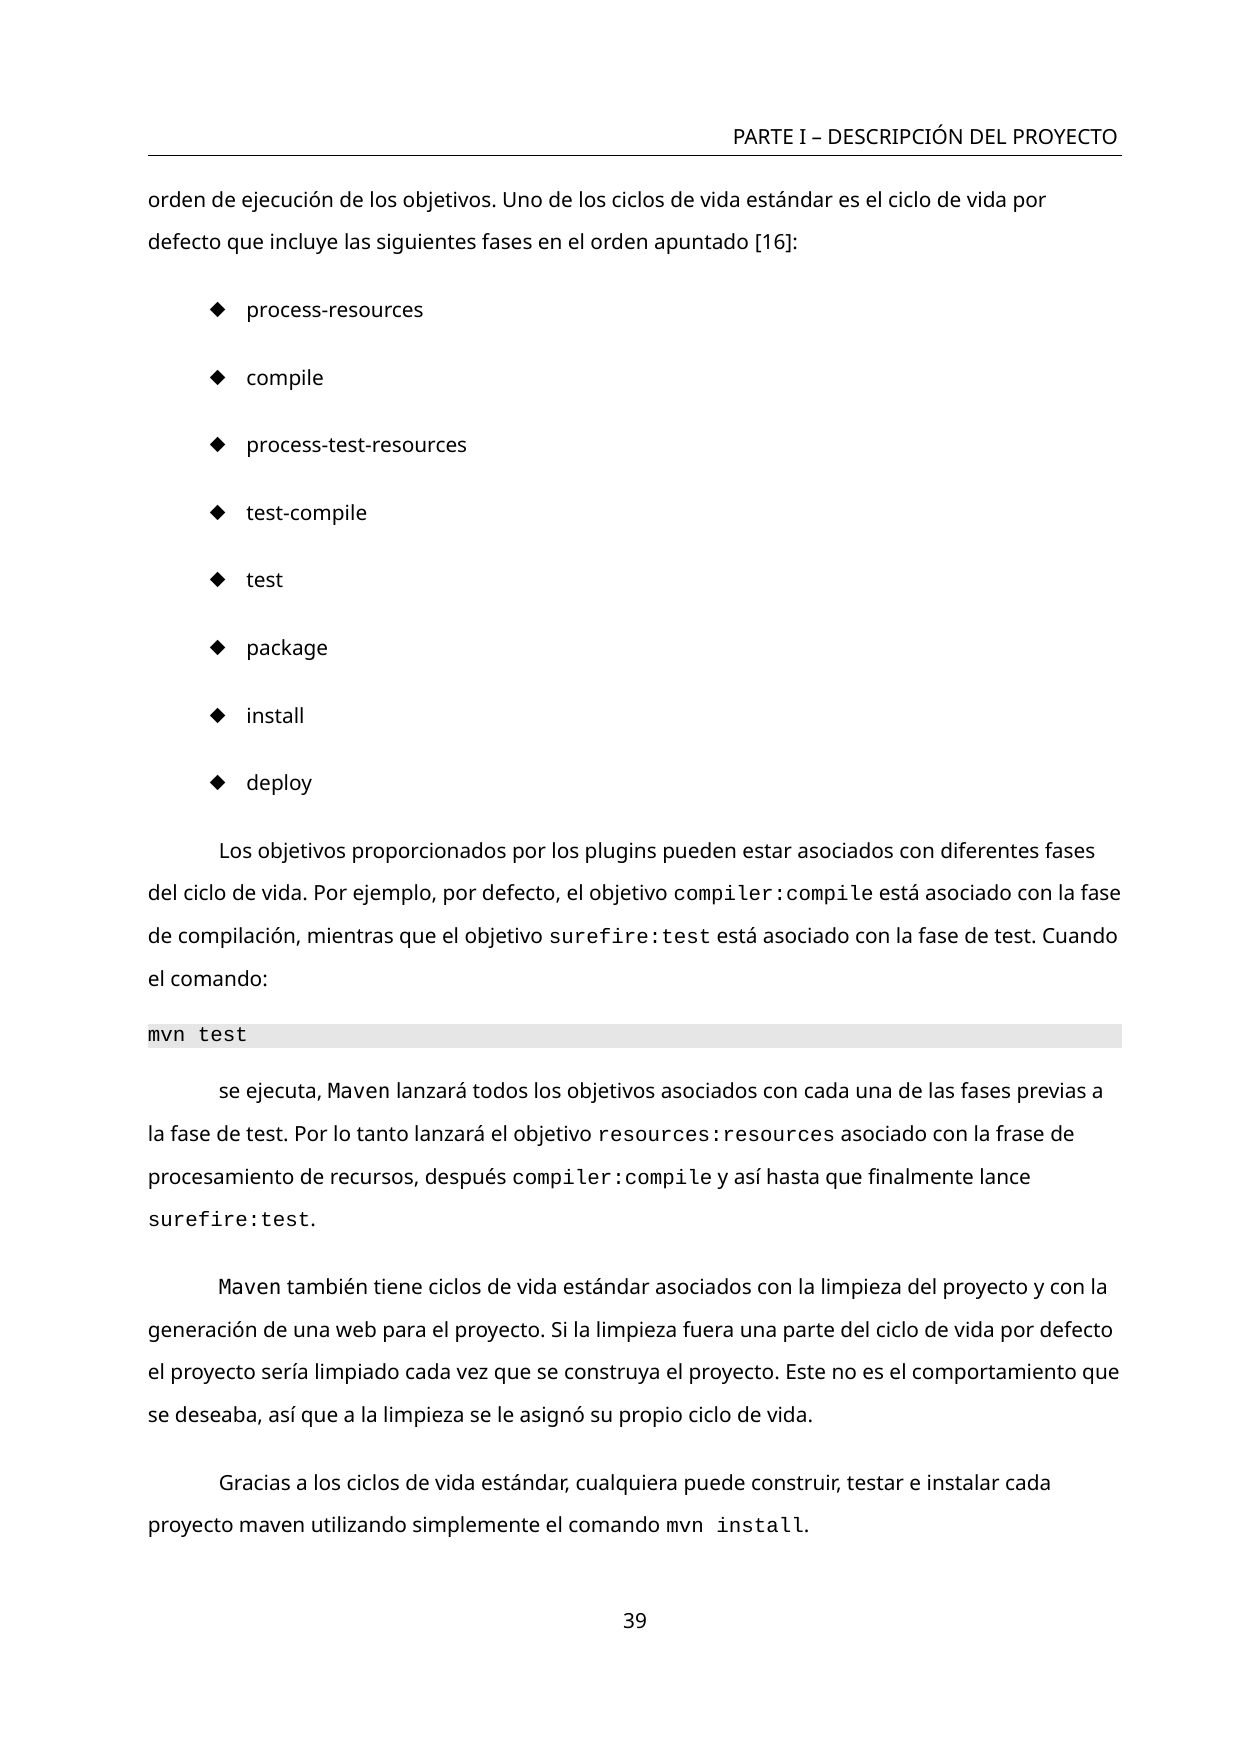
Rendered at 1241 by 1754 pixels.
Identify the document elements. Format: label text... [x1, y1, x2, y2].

list install [209, 701, 1122, 729]
text mvn test [148, 1024, 1122, 1048]
list compile [209, 363, 1122, 391]
list test [209, 566, 1122, 594]
list deploy [209, 768, 1122, 797]
list process-resources [209, 295, 1122, 323]
list test-compile [209, 498, 1122, 526]
list package [209, 633, 1122, 662]
text se ejecuta, Maven lanzará todos los objetivos asociados con cada una de las fases previas a la fase de test. Por lo tanto lanzará el objetivo resources:resources asociado con la frase de procesamiento de recursos, después compiler:compile y así hasta que finalmente lance surefire:test. [148, 1076, 1122, 1233]
text orden de ejecución de los objetivos. Uno de los ciclos de vida estándar es el ciclo de vida por defecto que incluye las siguientes fases en el orden apuntado [16]: [148, 185, 1122, 256]
text Los objetivos proporcionados por los plugins pueden estar asociados con diferentes fases del ciclo de vida. Por ejemplo, por defecto, el objetivo compiler:compile está asociado con la fase de compilación, mientras que el objetivo surefire:test está asociado con la fase de test. Cuando el comando: [148, 836, 1122, 992]
text Maven también tiene ciclos de vida estándar asociados con la limpieza del proyecto y con la generación de una web para el proyecto. Si la limpieza fuera una parte del ciclo de vida por defecto el proyecto sería limpiado cada vez que se construya el proyecto. Este no es el comportamiento que se deseaba, así que a la limpieza se le asignó su propio ciclo de vida. [148, 1272, 1122, 1428]
text Gracias a los ciclos de vida estándar, cualquiera puede construir, testar e instalar cada proyecto maven utilizando simplemente el comando mvn install. [148, 1468, 1122, 1539]
list process-test-resources [209, 430, 1122, 459]
